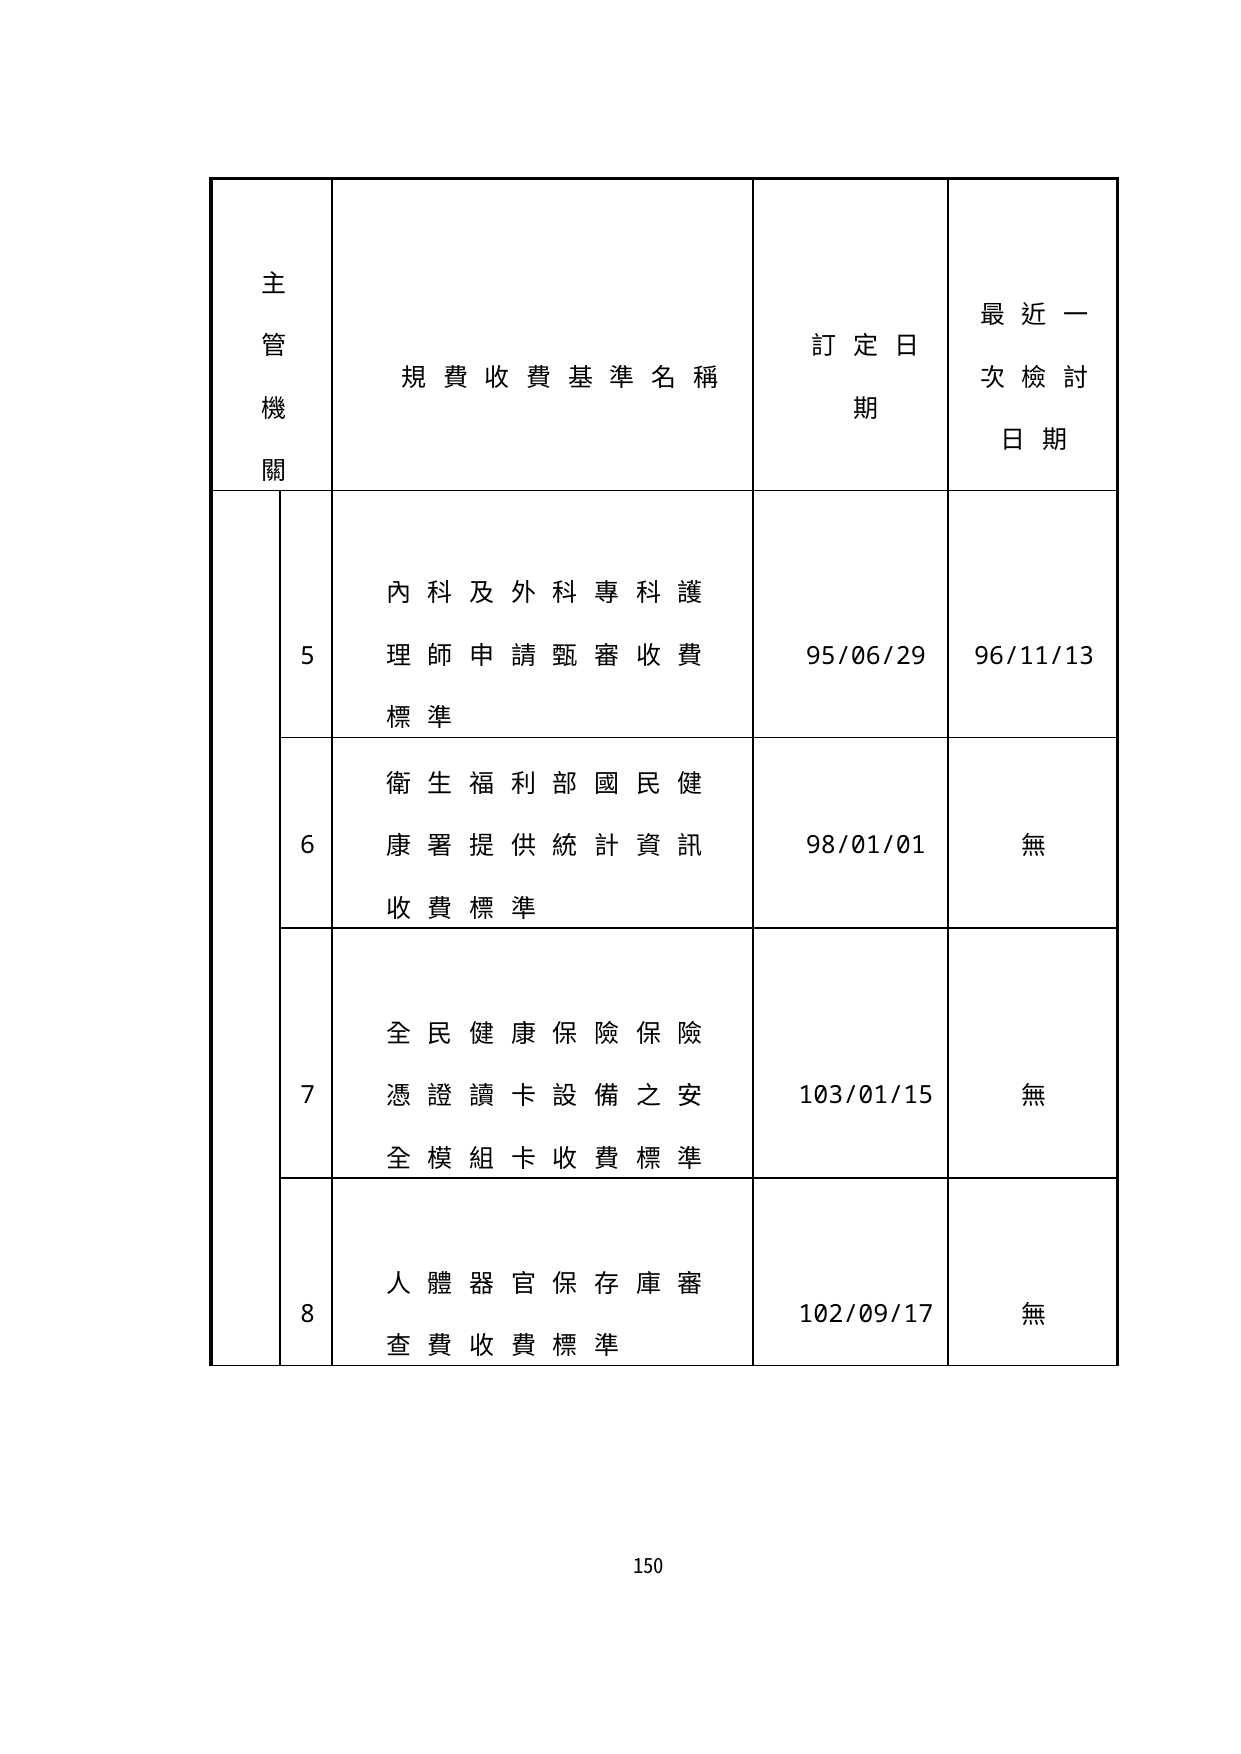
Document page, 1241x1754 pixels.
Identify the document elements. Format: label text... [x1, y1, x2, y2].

table_cell 7 [281, 929, 331, 1177]
table_cell 5 [281, 491, 331, 737]
table_cell 96/11/13 [949, 491, 1116, 737]
table_header 訂定日期 [754, 180, 947, 490]
table_cell 8 [281, 1179, 331, 1365]
table_cell 無 [949, 1179, 1116, 1365]
table_cell 內科及外科專科護理師申請甄審收費標準 [333, 491, 752, 737]
table_cell 103/01/15 [754, 929, 947, 1177]
table_header 規費收費基準名稱 [333, 180, 752, 490]
table_header 最近一次檢討日期 [949, 180, 1116, 490]
table_cell 102/09/17 [754, 1179, 947, 1365]
table_header 主管機關 [213, 180, 331, 490]
table_cell 6 [281, 738, 331, 927]
table_cell 衛生福利部國民健康署提供統計資訊收費標準 [333, 738, 752, 927]
table_cell 衛福部 [213, 491, 279, 1365]
table_cell 無 [949, 738, 1116, 927]
table_cell 無 [949, 929, 1116, 1177]
table_cell 98/01/01 [754, 738, 947, 927]
table_cell 全民健康保險保險憑證讀卡設備之安全模組卡收費標準 [333, 929, 752, 1177]
table_cell 95/06/29 [754, 491, 947, 737]
table_cell 人體器官保存庫審查費收費標準 [333, 1179, 752, 1365]
